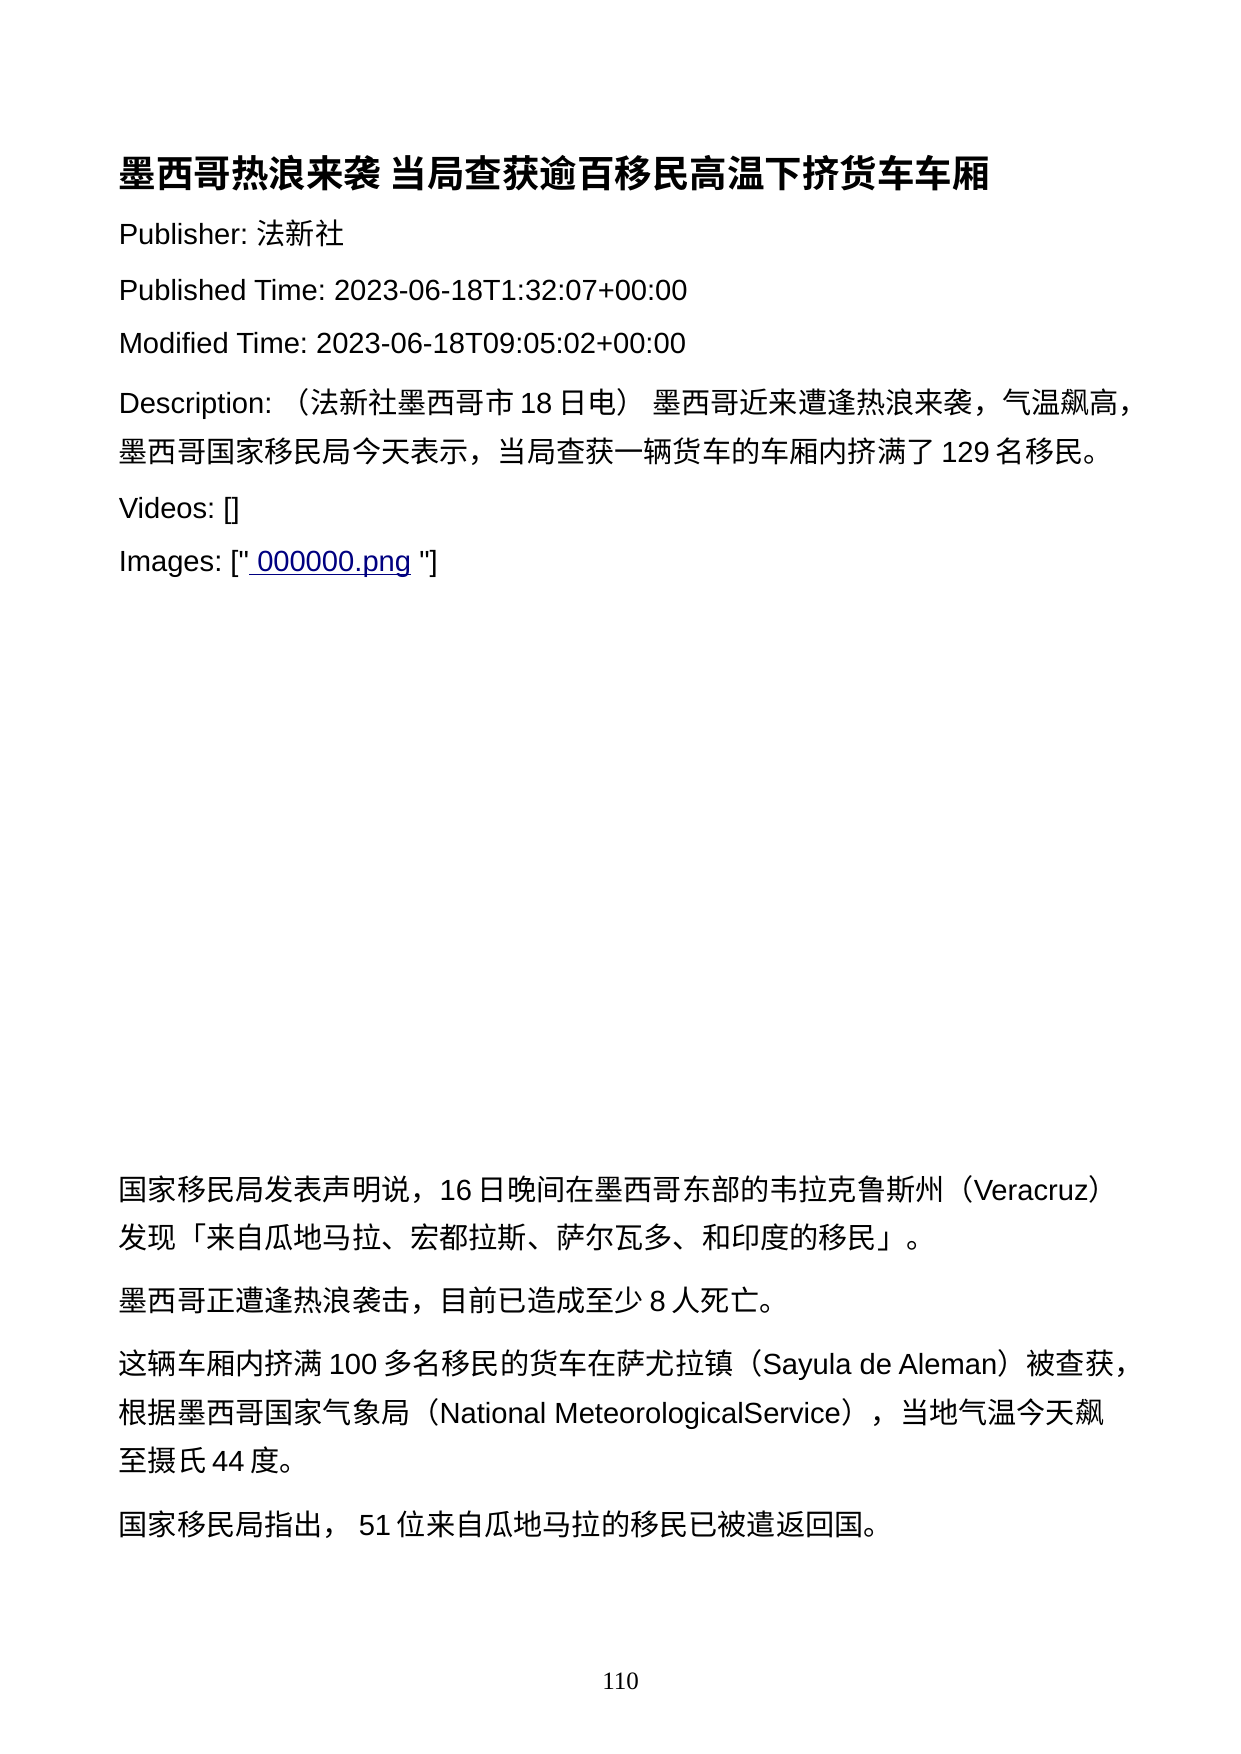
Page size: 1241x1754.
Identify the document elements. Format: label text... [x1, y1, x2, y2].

text Publisher: 法新社 [118, 210, 1122, 253]
text 国家移民局发表声明说，16日晚间在墨西哥东部的韦拉克鲁斯州（Veracruz）发现「来自瓜地马拉、宏都拉斯、萨尔瓦多、和印度的移民」。 [118, 1166, 1122, 1257]
text Published Time: 2023-06-18T1:32:07+00:00 [118, 273, 1122, 307]
subtitle 墨西哥热浪来袭 当局查获逾百移民高温下挤货车车厢 [118, 143, 1122, 198]
text Modified Time: 2023-06-18T09:05:02+00:00 [118, 327, 1122, 360]
text Images: [" 000000.png "] [118, 544, 1122, 578]
text 国家移民局指出， 51位来自瓜地马拉的移民已被遣返回国。 [118, 1501, 1122, 1543]
text 墨西哥正遭逢热浪袭击，目前已造成至少8人死亡。 [118, 1278, 1122, 1320]
text Description: （法新社墨西哥市18日电） 墨西哥近来遭逢热浪来袭，气温飙高，墨西哥国家移民局今天表示，当局查获一辆货车的车厢内挤满了129名移民。 [118, 380, 1122, 471]
text 这辆车厢内挤满100多名移民的货车在萨尤拉镇（Sayula de Aleman）被查获，根据墨西哥国家气象局（National MeteorologicalService），当地气温今天飙至摄氏44度。 [118, 1341, 1122, 1480]
text Videos: [] [118, 491, 1122, 525]
